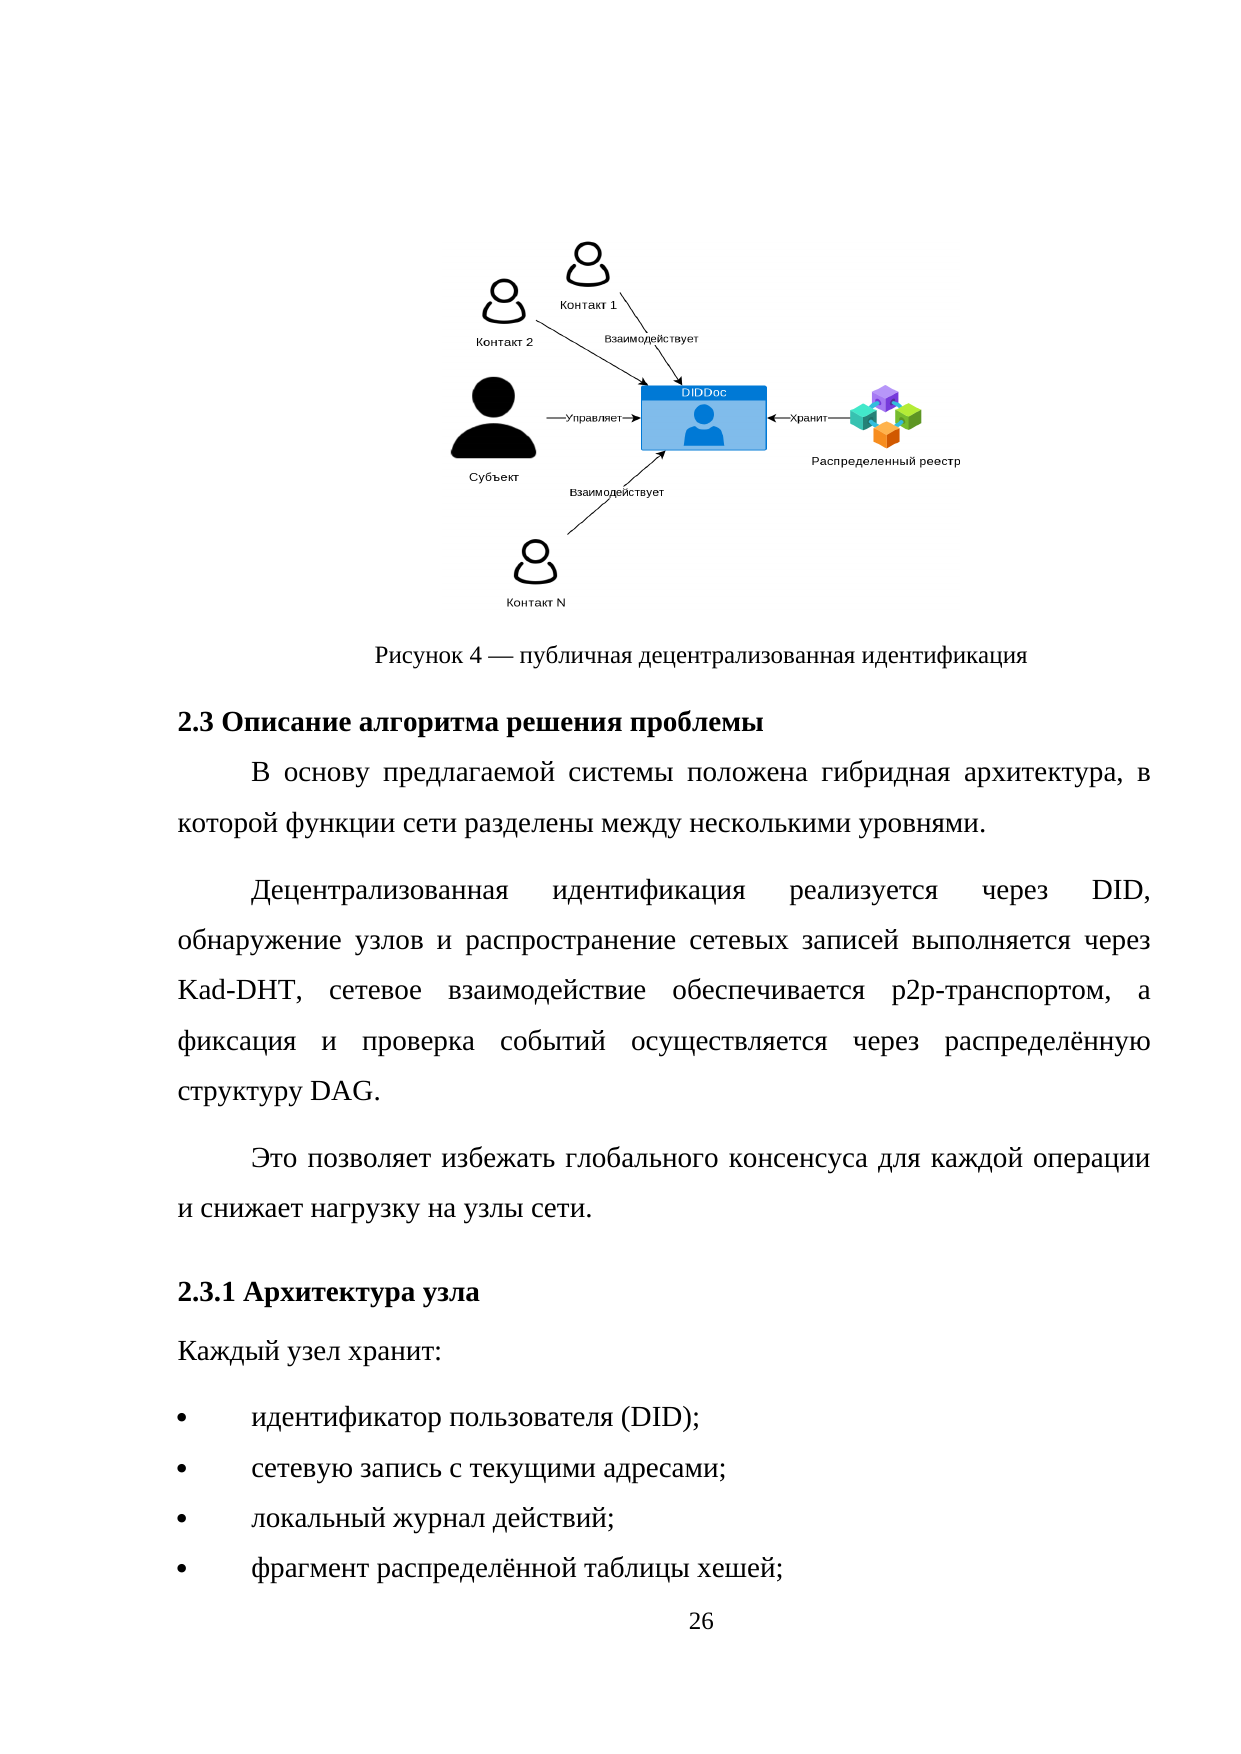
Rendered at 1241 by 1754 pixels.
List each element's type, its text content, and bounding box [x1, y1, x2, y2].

text 2.3.1 Архитектура узла [177, 1274, 1152, 1307]
text В основу предлагаемой системы положена гибридная архитектура, в которой функции сети разделены между несколькими уровнями. [177, 754, 1152, 838]
list идентификатор пользователя (DID); [177, 1399, 1152, 1433]
list локальный журнал действий; [177, 1500, 1152, 1534]
list сетевую запись с текущими адресами; [177, 1450, 1152, 1483]
text Это позволяет избежать глобального консенсуса для каждой операции и снижает нагрузку на узлы сети. [177, 1140, 1152, 1224]
list фрагмент распределённой таблицы хешей; [177, 1551, 1152, 1584]
text Рисунок 4 — публичная децентрализованная идентификация [177, 640, 1152, 669]
text Децентрализованная идентификация реализуется через DID, обнаружение узлов и распространение сетевых записей выполняется через Kad-DHT, сетевое взаимодействие обеспечивается p2p-транспортом, а фиксация и проверка событий осуществляется через распределённую структуру DAG. [177, 872, 1152, 1107]
text 2.3 Описание алгоритма решения проблемы [177, 704, 1152, 738]
picture [441, 236, 960, 610]
text Каждый узел хранит: [177, 1333, 1152, 1366]
